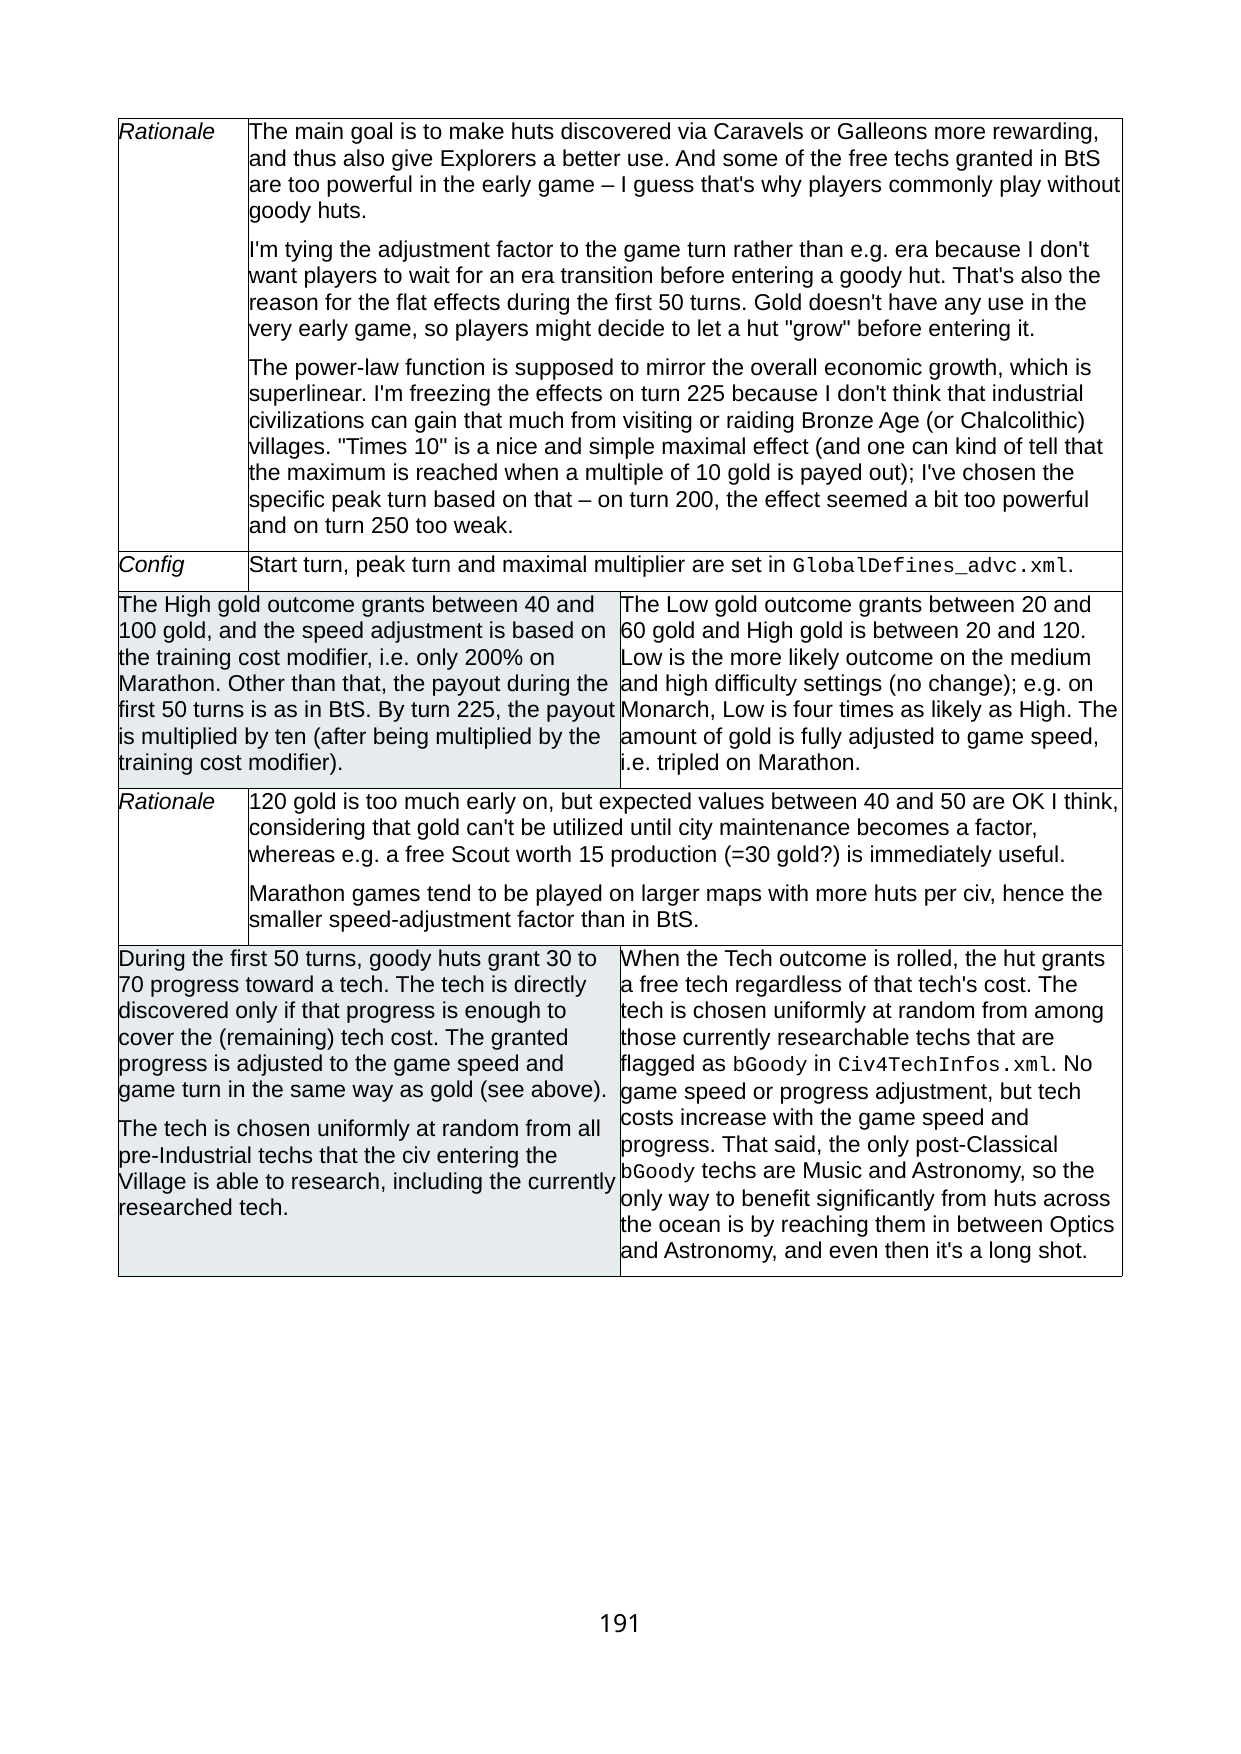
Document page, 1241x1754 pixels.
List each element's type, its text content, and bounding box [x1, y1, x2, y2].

table_cell Config [119, 552, 248, 591]
table_cell Rationale [119, 789, 248, 944]
table_cell The main goal is to make huts discovered via Caravels or Galleons more rewarding, and thus also give Explorers a better use. And some of the free techs granted in BtS are too powerful in the early game – I guess that's why players commonly play without goody huts. I'm tying the adjustment factor to the game turn rather than e.g. era because I don't want players to wait for an era transition before entering a goody hut. That's also the reason for the flat effects during the first 50 turns. Gold doesn't have any use in the very early game, so players might decide to let a hut "grow" before entering it. The power-law function is supposed to mirror the overall economic growth, which is superlinear. I'm freezing the effects on turn 225 because I don't think that industrial civilizations can gain that much from visiting or raiding Bronze Age (or Chalcolithic) villages. "Times 10" is a nice and simple maximal effect (and one can kind of tell that the maximum is reached when a multiple of 10 gold is payed out); I've chosen the specific peak turn based on that – on turn 200, the effect seemed a bit too powerful and on turn 250 too weak. [249, 119, 1122, 551]
table_cell 120 gold is too much early on, but expected values between 40 and 50 are OK I think, considering that gold can't be utilized until city maintenance becomes a factor, whereas e.g. a free Scout worth 15 production (=30 gold?) is immediately useful. Marathon games tend to be played on larger maps with more huts per civ, hence the smaller speed-adjustment factor than in BtS. [249, 789, 1122, 944]
table_cell When the Tech outcome is rolled, the hut grants a free tech regardless of that tech's cost. The tech is chosen uniformly at random from among those currently researchable techs that are flagged as bGoody in Civ4TechInfos.xml. No game speed or progress adjustment, but tech costs increase with the game speed and progress. That said, the only post-Classical bGoody techs are Music and Astronomy, so the only way to benefit significantly from huts across the ocean is by reaching them in between Optics and Astronomy, and even then it's a long shot. [621, 946, 1122, 1276]
table_cell During the first 50 turns, goody huts grant 30 to 70 progress toward a tech. The tech is directly discovered only if that progress is enough to cover the (remaining) tech cost. The granted progress is adjusted to the game speed and game turn in the same way as gold (see above). The tech is chosen uniformly at random from all pre-Industrial techs that the civ entering the Village is able to research, including the currently researched tech. [119, 946, 620, 1276]
table_cell Rationale [119, 119, 248, 551]
table_cell The High gold outcome grants between 40 and 100 gold, and the speed adjustment is based on the training cost modifier, i.e. only 200% on Marathon. Other than that, the payout during the first 50 turns is as in BtS. By turn 225, the payout is multiplied by ten (after being multiplied by the training cost modifier). [119, 592, 620, 788]
table_cell Start turn, peak turn and maximal multiplier are set in GlobalDefines_advc.xml. [249, 552, 1122, 591]
table_cell The Low gold outcome grants between 20 and 60 gold and High gold is between 20 and 120. Low is the more likely outcome on the medium and high difficulty settings (no change); e.g. on Monarch, Low is four times as likely as High. The amount of gold is fully adjusted to game speed, i.e. tripled on Marathon. [621, 592, 1122, 788]
